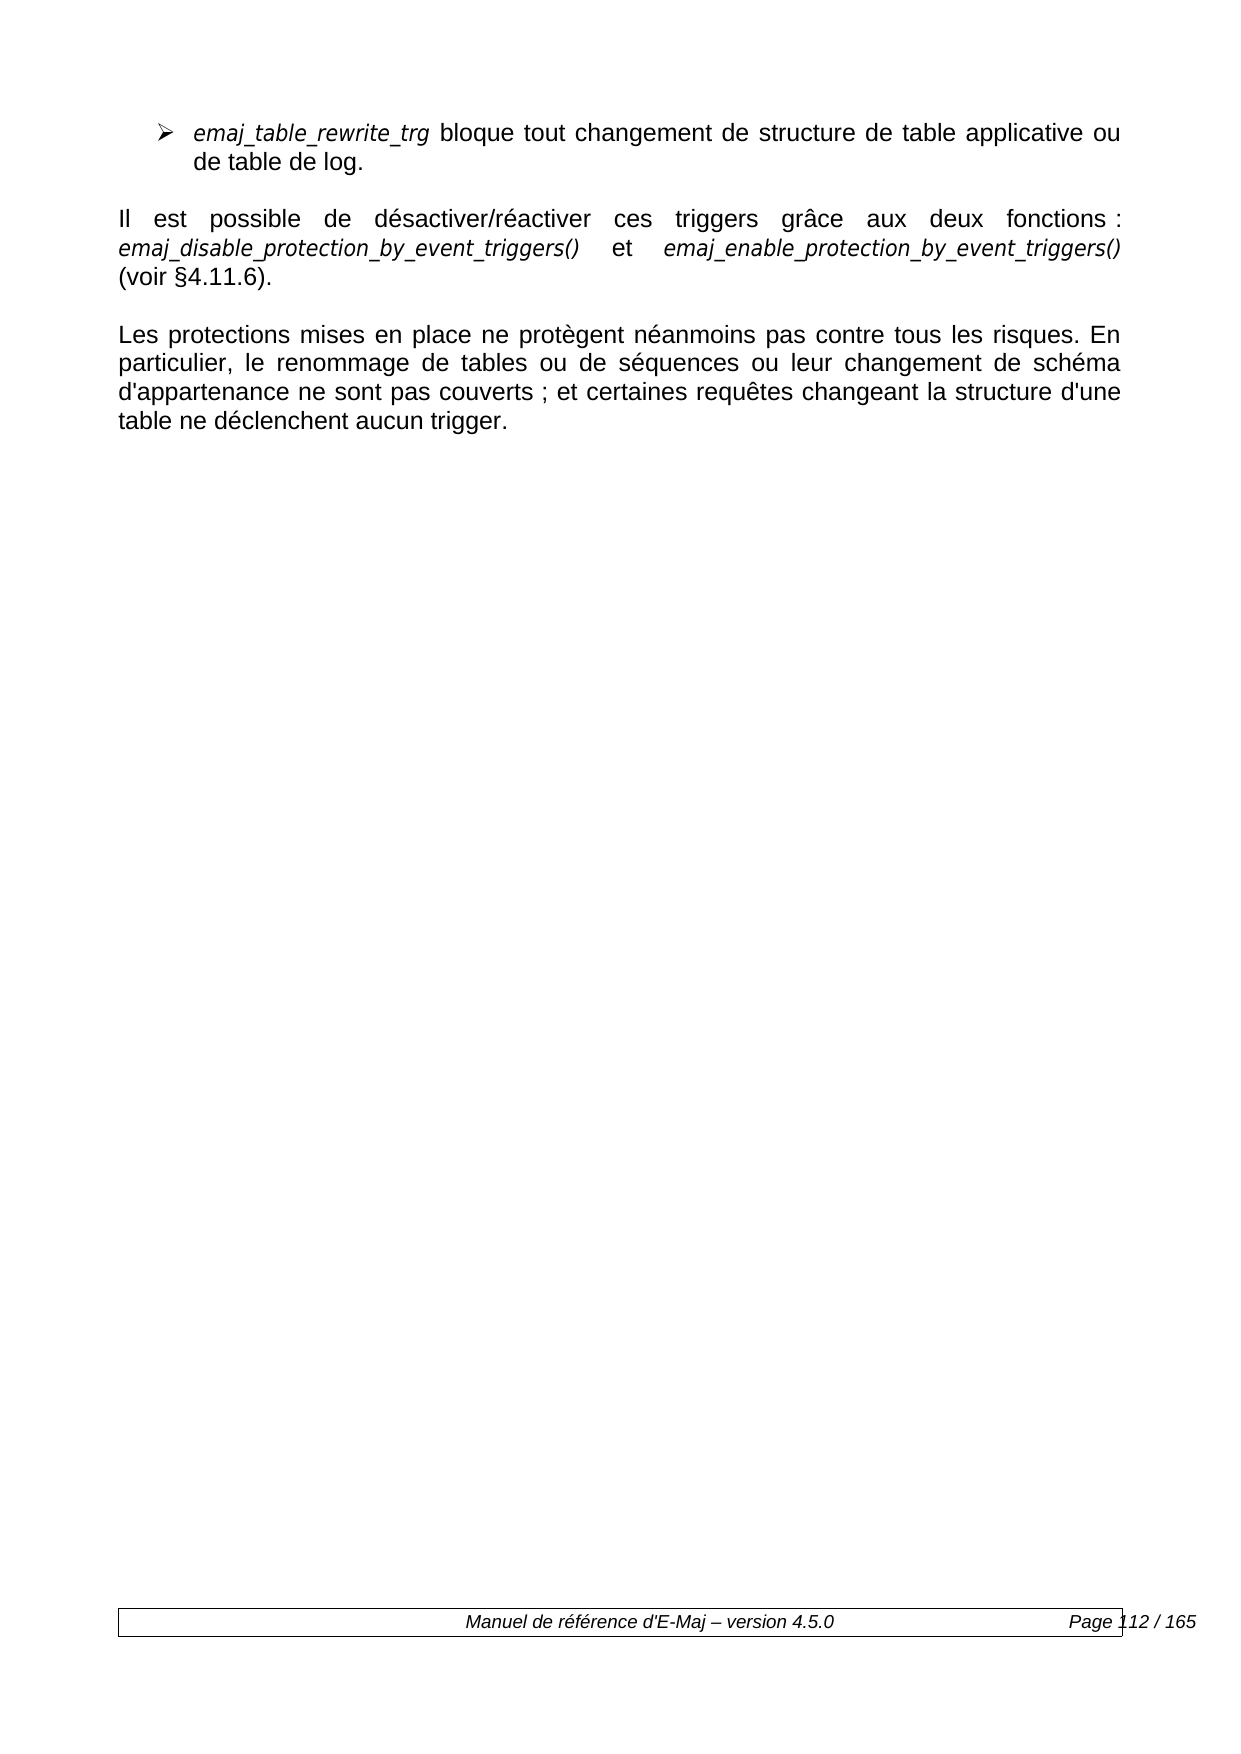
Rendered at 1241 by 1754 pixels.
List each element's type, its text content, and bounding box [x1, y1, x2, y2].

text Les protections mises en place ne protègent néanmoins pas contre tous les risques. En particulier, le renommage de tables ou de séquences ou leur changement de schéma d'appartenance ne sont pas couverts ; et certaines requêtes changeant la structure d'une table ne déclenchent aucun trigger. [118, 319, 1122, 434]
text Il est possible de désactiver/réactiver ces triggers grâce aux deux fonctions : emaj_disable_protection_by_event_triggers() et emaj_enable_protection_by_event_triggers() (voir §4.11.6). [118, 204, 1122, 291]
list emaj_table_rewrite_trg bloque tout changement de structure de table applicative ou de table de log. [156, 118, 1122, 176]
